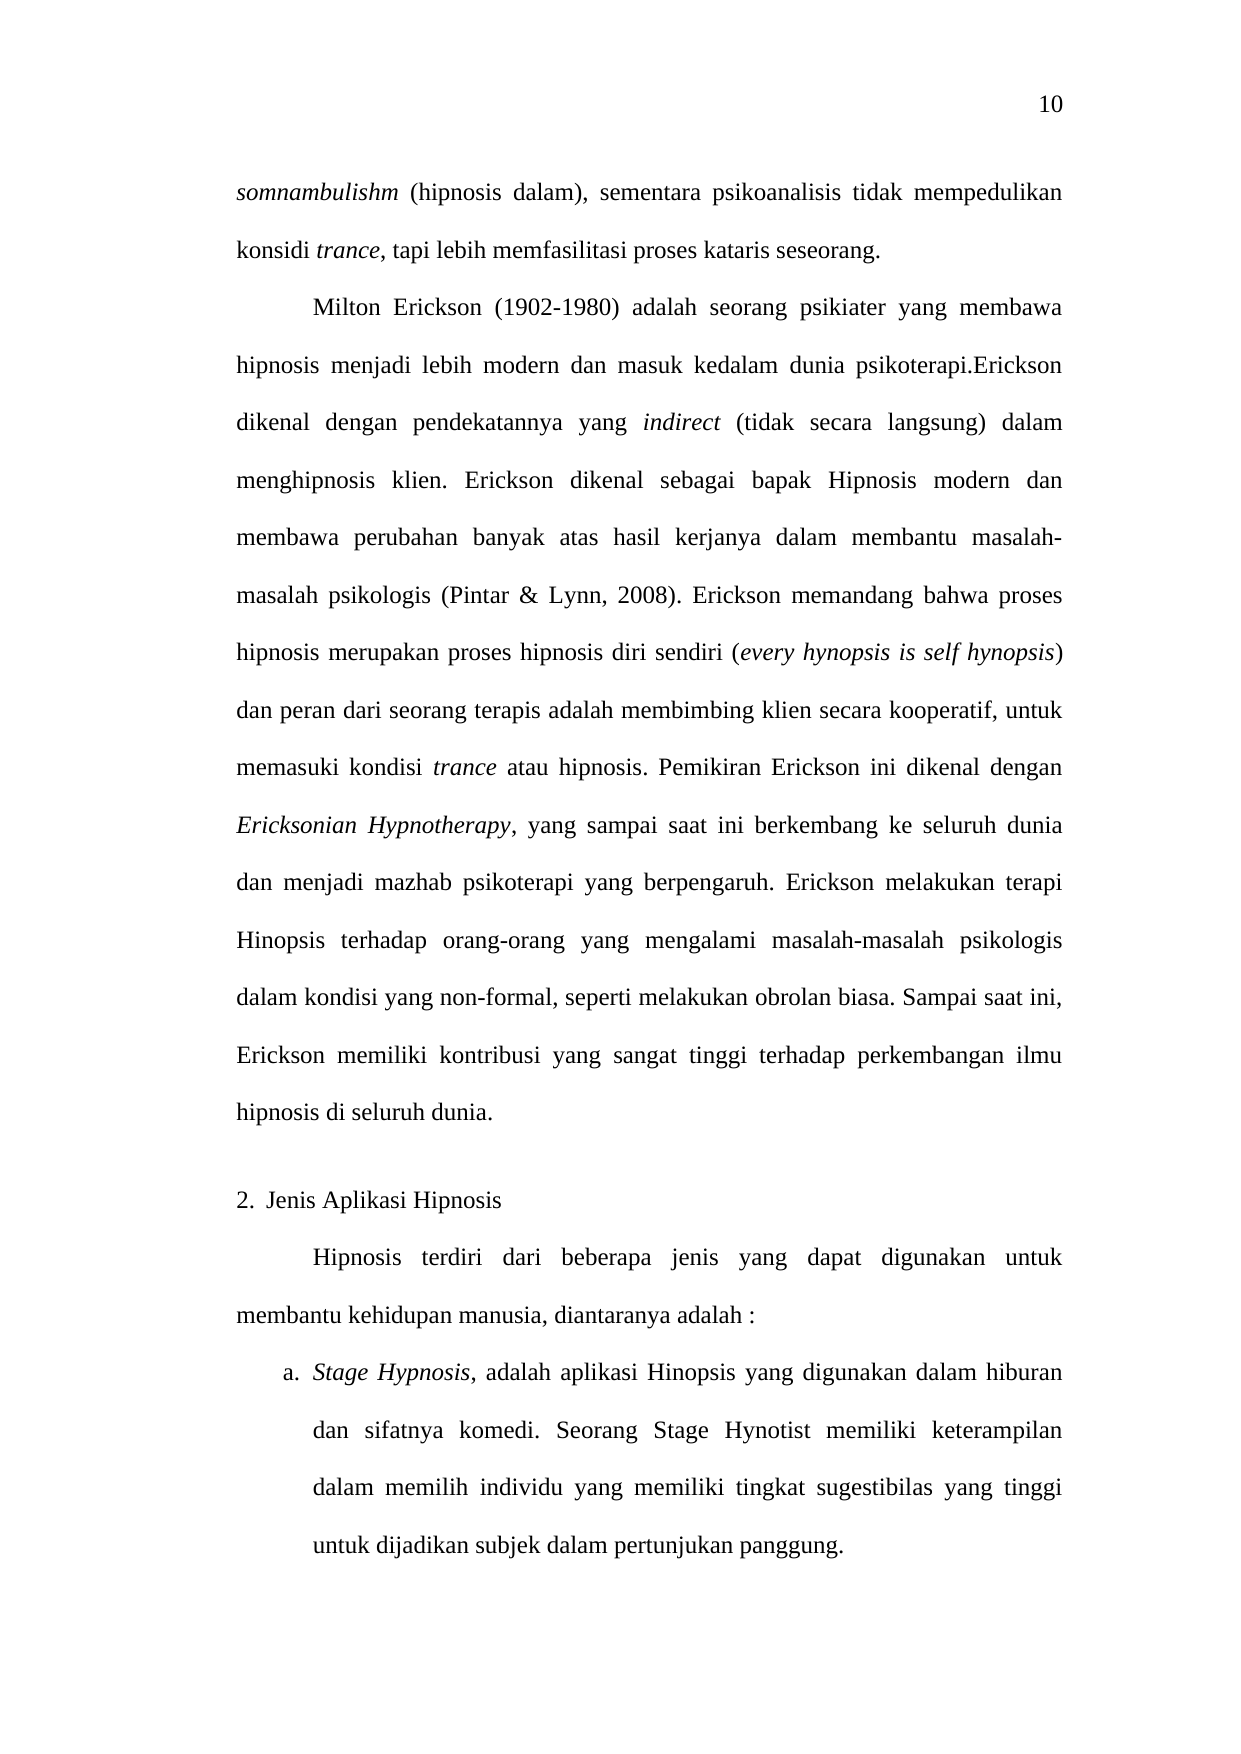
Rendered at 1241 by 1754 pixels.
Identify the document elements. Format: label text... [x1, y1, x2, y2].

text somnambulishm (hipnosis dalam), sementara psikoanalisis tidak mempedulikan konsidi trance, tapi lebih memfasilitasi proses kataris seseorang. [236, 177, 1063, 263]
list Stage Hypnosis, adalah aplikasi Hinopsis yang digunakan dalam hiburan dan sifatnya komedi. Seorang Stage Hynotist memiliki keterampilan dalam memilih individu yang memiliki tingkat sugestibilas yang tinggi untuk dijadikan subjek dalam pertunjukan panggung. [283, 1357, 1063, 1558]
text Hipnosis terdiri dari beberapa jenis yang dapat digunakan untuk membantu kehidupan manusia, diantaranya adalah : [236, 1242, 1063, 1328]
list Jenis Aplikasi Hipnosis [236, 1185, 1063, 1213]
text Milton Erickson (1902-1980) adalah seorang psikiater yang membawa hipnosis menjadi lebih modern dan masuk kedalam dunia psikoterapi.Erickson dikenal dengan pendekatannya yang indirect (tidak secara langsung) dalam menghipnosis klien. Erickson dikenal sebagai bapak Hipnosis modern dan membawa perubahan banyak atas hasil kerjanya dalam membantu masalah-masalah psikologis (Pintar & Lynn, 2008). Erickson memandang bahwa proses hipnosis merupakan proses hipnosis diri sendiri (every hynopsis is self hynopsis) dan peran dari seorang terapis adalah membimbing klien secara kooperatif, untuk memasuki kondisi trance atau hipnosis. Pemikiran Erickson ini dikenal dengan Ericksonian Hypnotherapy, yang sampai saat ini berkembang ke seluruh dunia dan menjadi mazhab psikoterapi yang berpengaruh. Erickson melakukan terapi Hinopsis terhadap orang-orang yang mengalami masalah-masalah psikologis dalam kondisi yang non-formal, seperti melakukan obrolan biasa. Sampai saat ini, Erickson memiliki kontribusi yang sangat tinggi terhadap perkembangan ilmu hipnosis di seluruh dunia. [236, 292, 1063, 1126]
